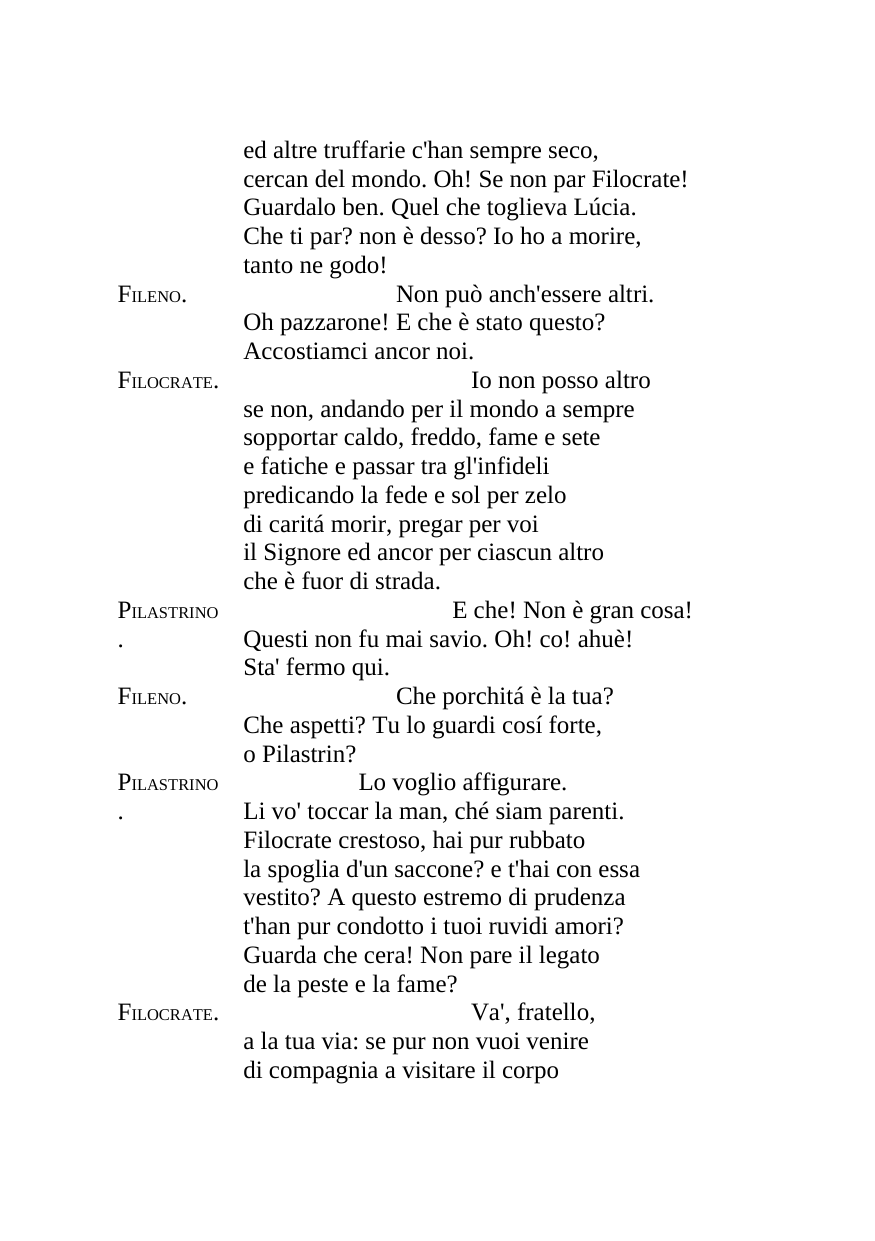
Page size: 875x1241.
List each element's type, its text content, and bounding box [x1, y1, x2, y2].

table_cell Va', fratello, a la tua via: se pur non vuoi venire di compagnia a visitare il corpo [232, 998, 768, 1084]
table_cell Pilastrino. [106, 768, 232, 997]
table_cell Io non posso altro se non, andando per il mondo a sempre sopportar caldo, freddo, fame e sete e fatiche e passar tra gl'infideli predicando la fede e sol per zelo di caritá morir, pregar per voi il Signore ed ancor per ciascun altro che è fuor di strada. [232, 365, 768, 595]
table_cell [106, 135, 232, 279]
table_cell Fileno. [106, 279, 232, 365]
table_cell Lo voglio affigurare. Li vo' toccar la man, ché siam parenti. Filocrate crestoso, hai pur rubbato la spoglia d'un saccone? e t'hai con essa vestito? A questo estremo di prudenza t'han pur condotto i tuoi ruvidi amori? Guarda che cera! Non pare il legato de la peste e la fame? [232, 768, 768, 997]
table_cell Filocrate. [106, 365, 232, 595]
table_cell Che porchitá è la tua? Che aspetti? Tu lo guardi cosí forte, o Pilastrin? [232, 681, 768, 767]
table_cell Fileno. [106, 681, 232, 767]
table_cell Non può anch'essere altri. Oh pazzarone! E che è stato questo? Accostiamci ancor noi. [232, 279, 768, 365]
table_cell Pilastrino. [106, 595, 232, 681]
table_cell ed altre truffarie c'han sempre seco, cercan del mondo. Oh! Se non par Filocrate! Guardalo ben. Quel che toglieva Lúcia. Che ti par? non è desso? Io ho a morire, tanto ne godo! [232, 135, 768, 279]
table_cell E che! Non è gran cosa! Questi non fu mai savio. Oh! co! ahuè! Sta' fermo qui. [232, 595, 768, 681]
table_cell Filocrate. [106, 998, 232, 1084]
